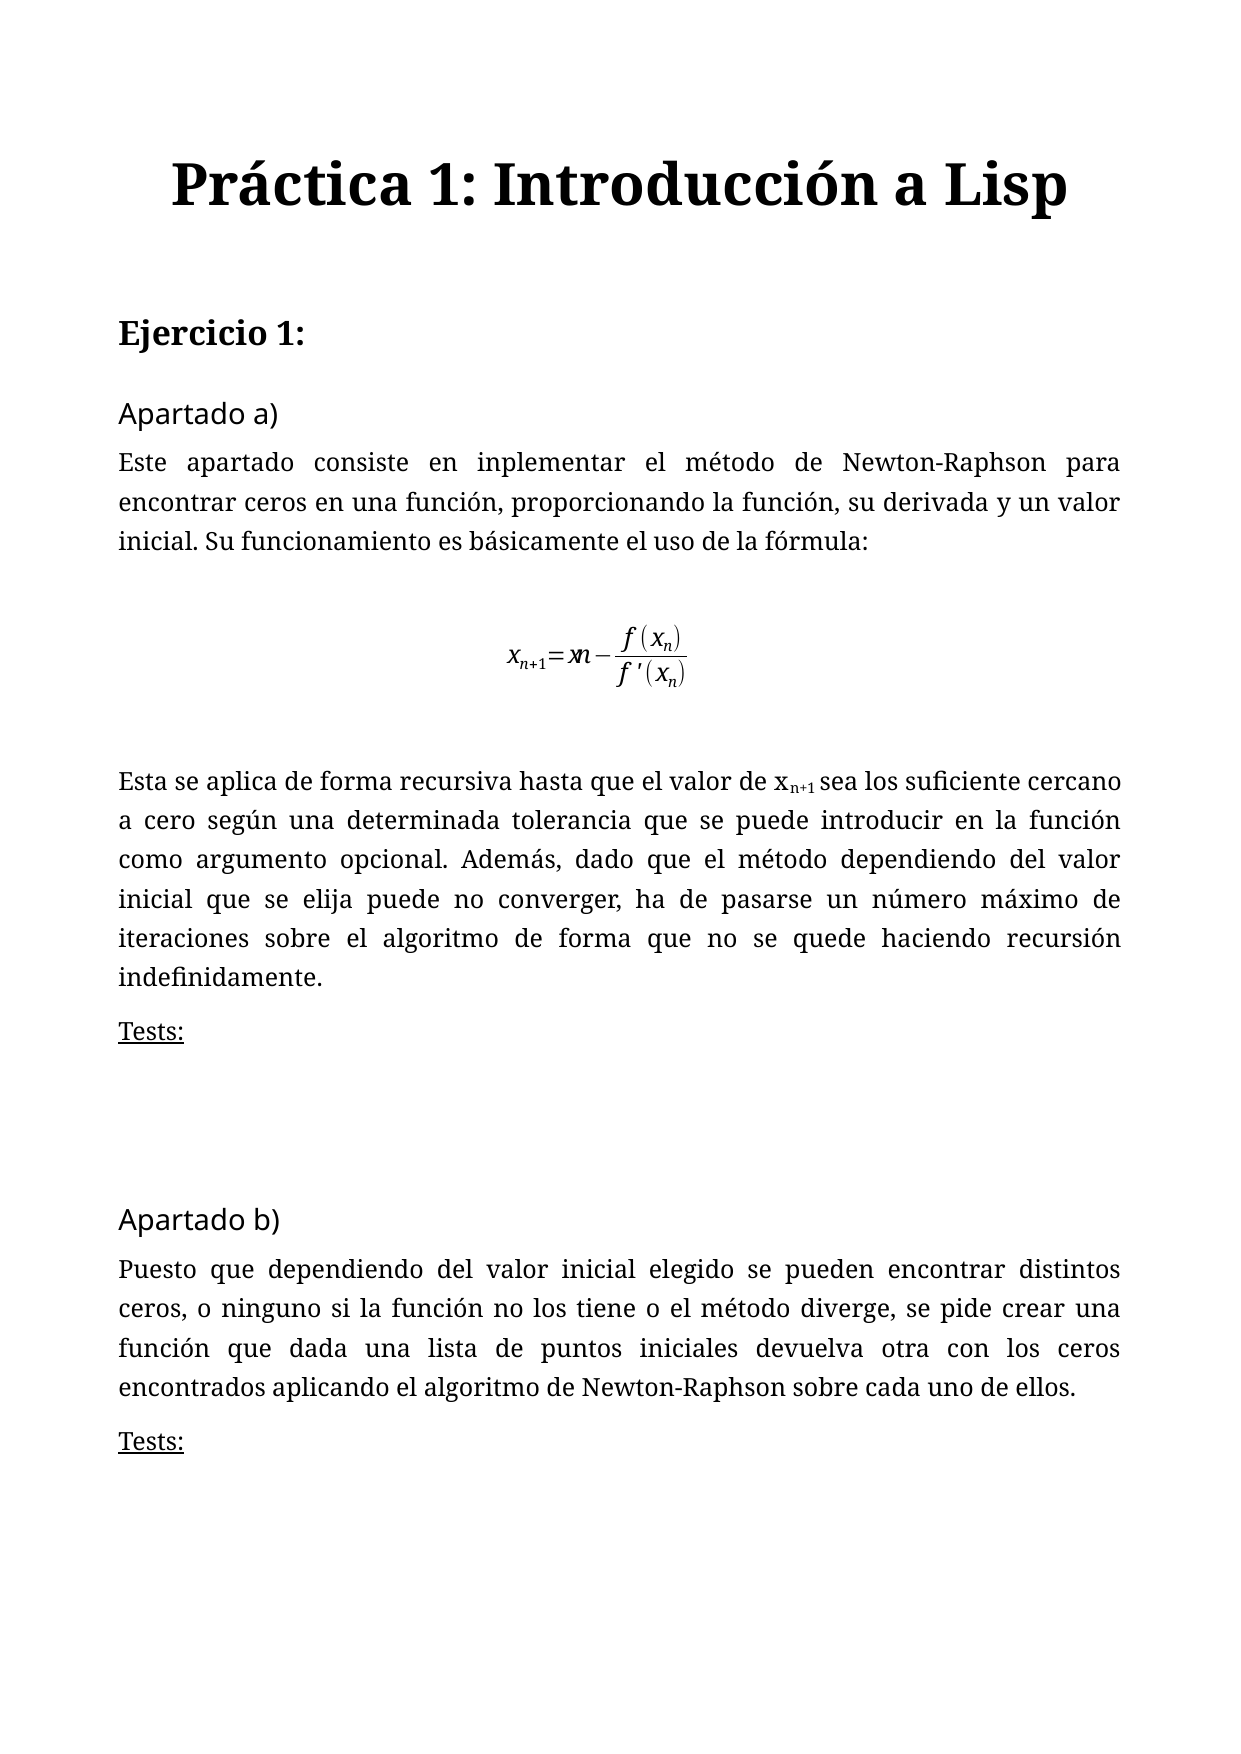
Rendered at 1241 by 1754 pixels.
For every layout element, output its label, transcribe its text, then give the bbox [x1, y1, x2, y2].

title Práctica 1: Introducción a Lisp [118, 143, 1122, 223]
text Puesto que dependiendo del valor inicial elegido se pueden encontrar distintos ceros, o ninguno si la función no los tiene o el método diverge, se pide crear una función que dada una lista de puntos iniciales devuelva otra con los ceros encontrados aplicando el algoritmo de Newton-Raphson sobre cada uno de ellos. [118, 1252, 1122, 1403]
subtitle Apartado b) [118, 1200, 1122, 1239]
subtitle Ejercicio 1: [118, 310, 1122, 355]
text Esta se aplica de forma recursiva hasta que el valor de xn+1 sea los suficiente cercano a cero según una determinada tolerancia que se puede introducir en la función como argumento opcional. Además, dado que el método dependiendo del valor inicial que se elija puede no converger, ha de pasarse un número máximo de iteraciones sobre el algoritmo de forma que no se quede haciendo recursión indefinidamente. [118, 764, 1122, 994]
text Tests: [118, 1013, 1122, 1047]
text Este apartado consiste en inplementar el método de Newton-Raphson para encontrar ceros en una función, proporcionando la función, su derivada y un valor inicial. Su funcionamiento es básicamente el uso de la fórmula: [118, 445, 1122, 557]
text Tests: [118, 1423, 1122, 1457]
subtitle Apartado a) [118, 393, 1122, 433]
